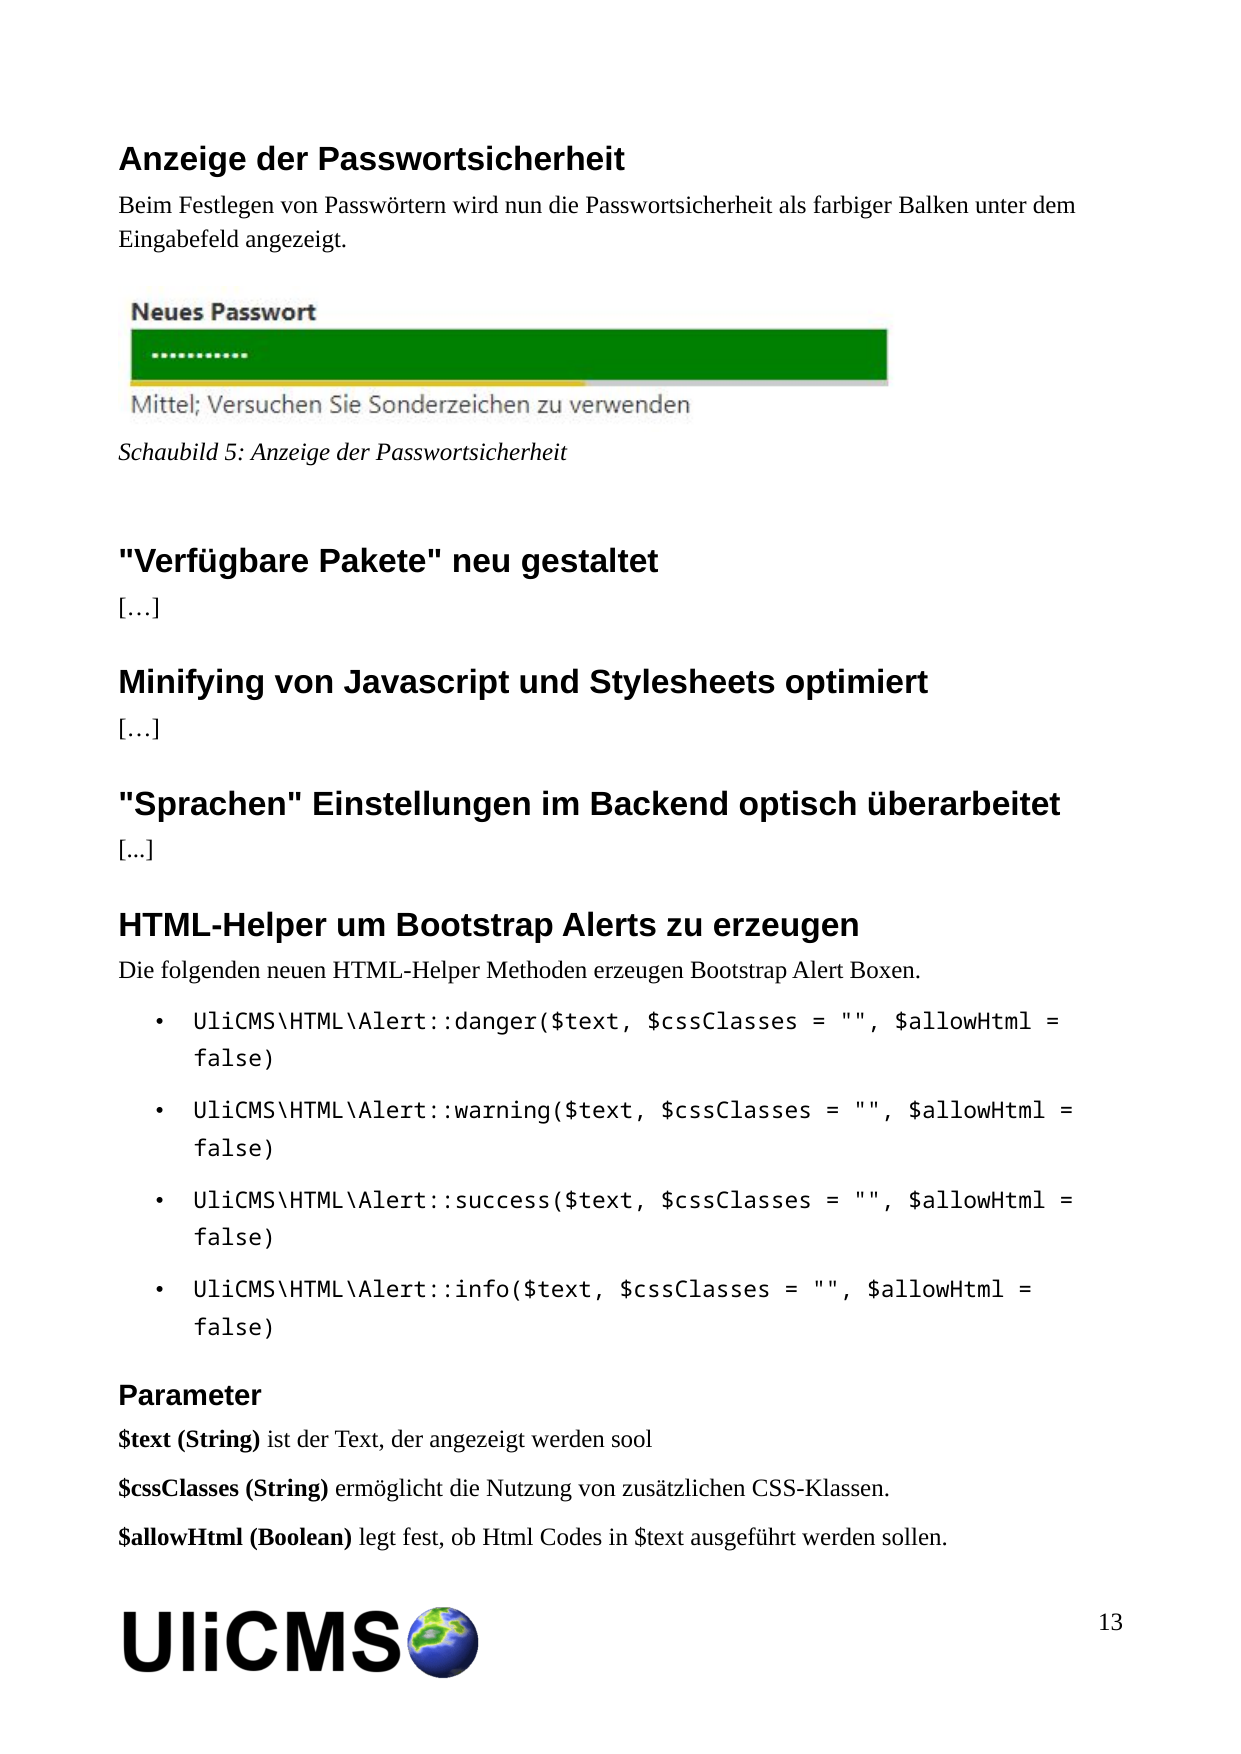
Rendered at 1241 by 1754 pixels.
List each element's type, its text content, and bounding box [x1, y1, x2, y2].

picture [118, 286, 898, 432]
list UliCMS\HTML\Alert::success($text, $cssClasses = "", $allowHtml = false) [156, 1184, 1123, 1252]
text [...] [118, 834, 1123, 863]
subtitle "Verfügbare Pakete" neu gestaltet [118, 541, 1123, 580]
list UliCMS\HTML\Alert::warning($text, $cssClasses = "", $allowHtml = false) [156, 1094, 1123, 1163]
subtitle Anzeige der Passwortsicherheit [118, 139, 1123, 178]
text $text (String) ist der Text, der angezeigt werden sool [118, 1424, 1123, 1452]
text […] [118, 592, 1123, 621]
picture [118, 1607, 479, 1681]
text Schaubild 5: Anzeige der Passwortsicherheit [118, 432, 898, 466]
text Beim Festlegen von Passwörtern wird nun die Passwortsicherheit als farbiger Balken unter dem Eingabefeld angezeigt. [118, 190, 1123, 253]
subtitle HTML-Helper um Bootstrap Alerts zu erzeugen [118, 904, 1123, 943]
subtitle Minifying von Javascript und Stylesheets optimiert [118, 662, 1123, 701]
list UliCMS\HTML\Alert::info($text, $cssClasses = "", $allowHtml = false) [156, 1273, 1123, 1342]
list UliCMS\HTML\Alert::danger($text, $cssClasses = "", $allowHtml = false) [156, 1004, 1123, 1073]
text $cssClasses (String) ermöglicht die Nutzung von zusätzlichen CSS-Klassen. [118, 1473, 1123, 1502]
text […] [118, 713, 1123, 742]
text Die folgenden neuen HTML-Helper Methoden erzeugen Bootstrap Alert Boxen. [118, 956, 1123, 984]
subtitle Parameter [118, 1377, 1123, 1411]
subtitle "Sprachen" Einstellungen im Backend optisch überarbeitet [118, 783, 1123, 822]
text $allowHtml (Boolean) legt fest, ob Html Codes in $text ausgeführt werden sollen. [118, 1522, 1123, 1551]
